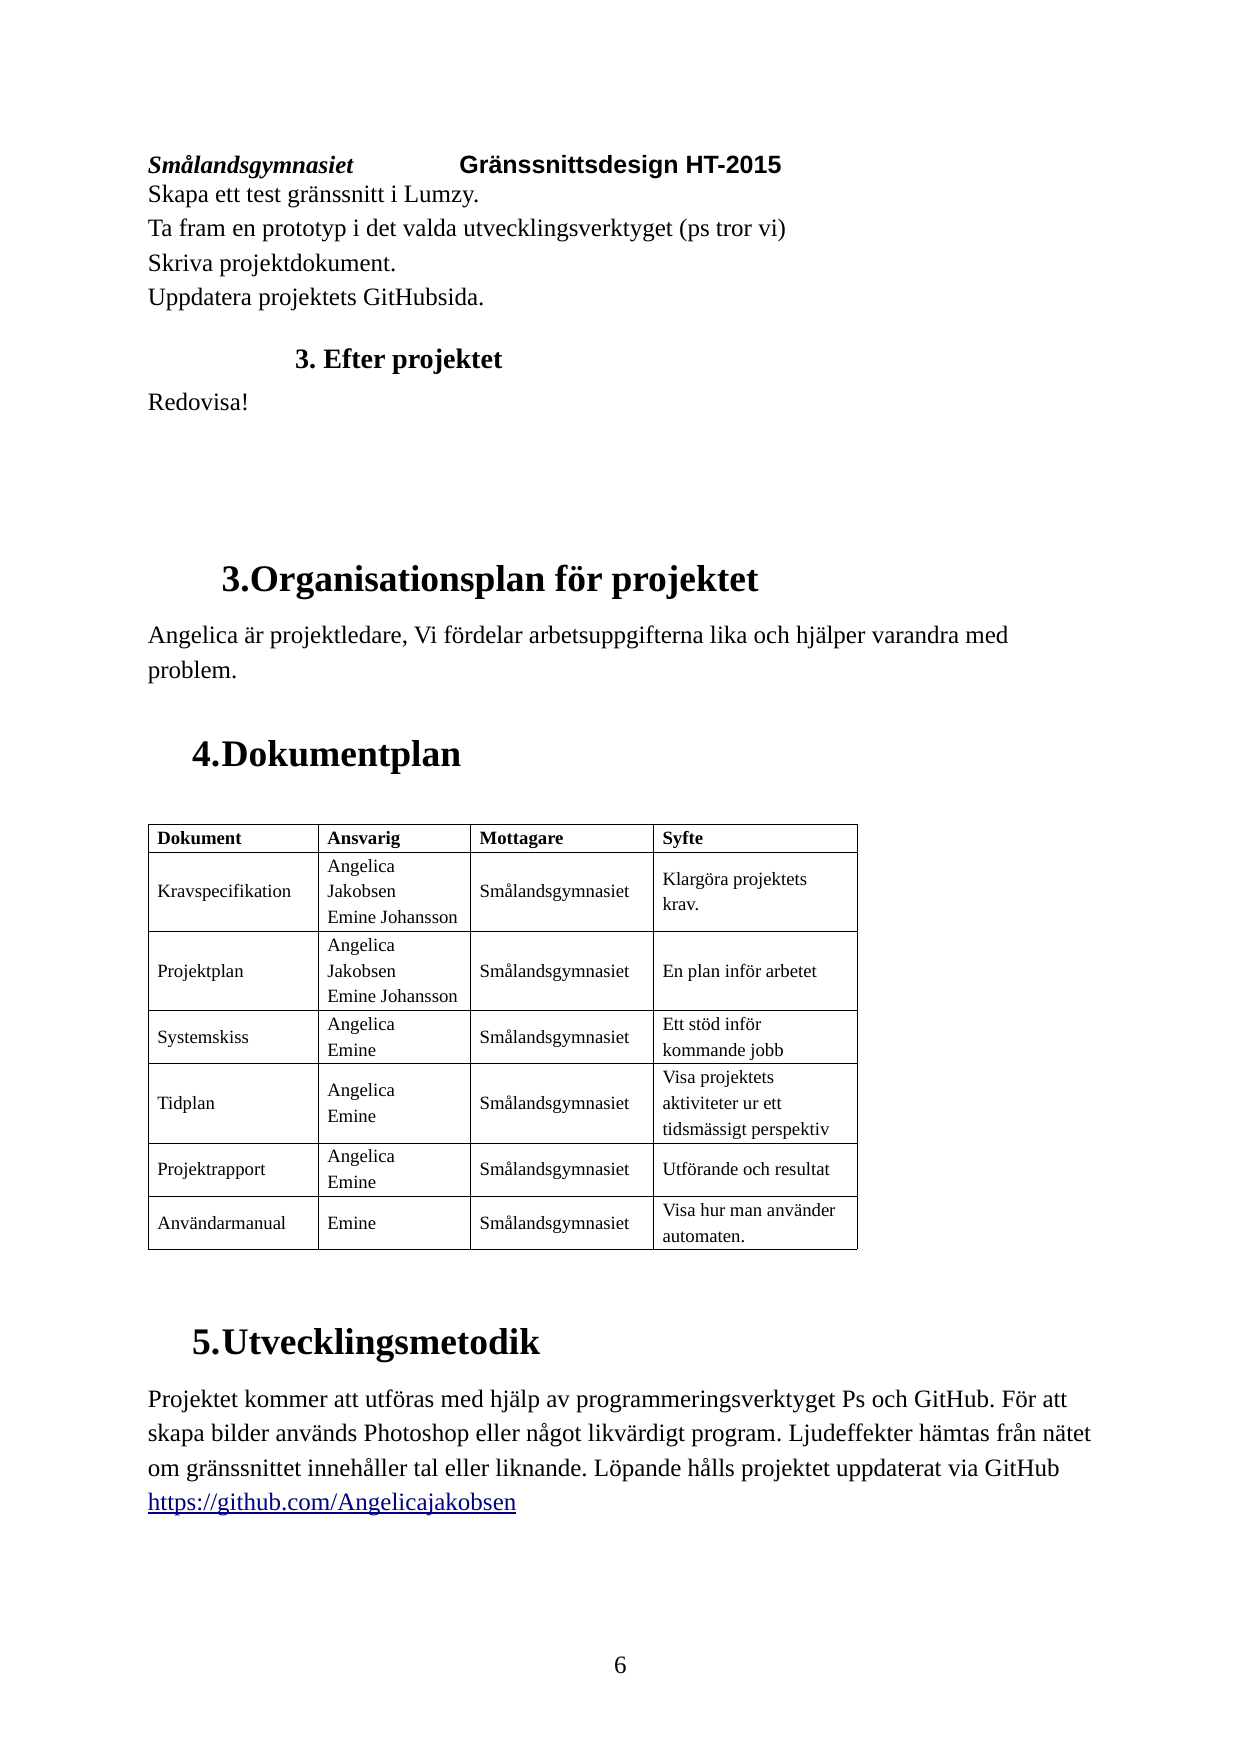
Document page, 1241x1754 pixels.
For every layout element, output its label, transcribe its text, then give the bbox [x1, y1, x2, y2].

subtitle Utvecklingsmetodik [192, 1319, 1092, 1363]
table_cell Projektrapport [149, 1144, 318, 1196]
table_cell Smålandsgymnasiet [471, 1197, 653, 1249]
table_cell Smålandsgymnasiet [471, 932, 653, 1010]
table_cell Klargöra projektets krav. [654, 853, 857, 931]
table_cell Systemskiss [149, 1011, 318, 1063]
table_cell Smålandsgymnasiet [471, 1064, 653, 1142]
text Angelica är projektledare, Vi fördelar arbetsuppgifterna lika och hjälper varandra med problem. [148, 621, 1092, 684]
table_cell Utförande och resultat [654, 1144, 857, 1196]
text https://github.com/Angelicajakobsen [148, 1487, 1092, 1516]
text Skapa ett test gränssnitt i Lumzy. [148, 179, 1092, 208]
table_cell Projektplan [149, 932, 318, 1010]
table_cell Angelica Jakobsen Emine Johansson [319, 932, 470, 1010]
table_cell Emine [319, 1197, 470, 1249]
table_cell Angelica Jakobsen Emine Johansson [319, 853, 470, 931]
text Projektet kommer att utföras med hjälp av programmeringsverktyget Ps och GitHub. För att skapa bilder används Photoshop eller något likvärdigt program. Ljudeffekter hämtas från nätet om gränssnittet innehåller tal eller liknande. Löpande hålls projektet uppdaterat via GitHub [148, 1384, 1092, 1481]
table_cell Smålandsgymnasiet [471, 853, 653, 931]
table_cell Kravspecifikation [149, 853, 318, 931]
table_cell Tidplan [149, 1064, 318, 1142]
table_header Mottagare [471, 825, 653, 852]
table_header Syfte [654, 825, 857, 852]
text Redovisa! [148, 387, 1092, 416]
table_cell En plan inför arbetet [654, 932, 857, 1010]
table_cell Smålandsgymnasiet [471, 1144, 653, 1196]
subtitle Dokumentplan [192, 731, 1092, 774]
table_cell Visa hur man använder automaten. [654, 1197, 857, 1249]
table_header Ansvarig [319, 825, 470, 852]
table_cell Angelica Emine [319, 1064, 470, 1142]
table_header Dokument [149, 825, 318, 852]
table_cell Visa projektets aktiviteter ur ett tidsmässigt perspektiv [654, 1064, 857, 1142]
text Ta fram en prototyp i det valda utvecklingsverktyget (ps tror vi) [148, 213, 1092, 242]
subtitle 3. Efter projektet [266, 342, 1092, 374]
table_cell Angelica Emine [319, 1011, 470, 1063]
table_cell Smålandsgymnasiet [471, 1011, 653, 1063]
table_cell Ett stöd inför kommande jobb [654, 1011, 857, 1063]
subtitle 3.Organisationsplan för projektet [192, 556, 1092, 599]
table_cell Användarmanual [149, 1197, 318, 1249]
text Skriva projektdokument. [148, 248, 1092, 277]
text Uppdatera projektets GitHubsida. [148, 282, 1092, 311]
table_cell Angelica Emine [319, 1144, 470, 1196]
